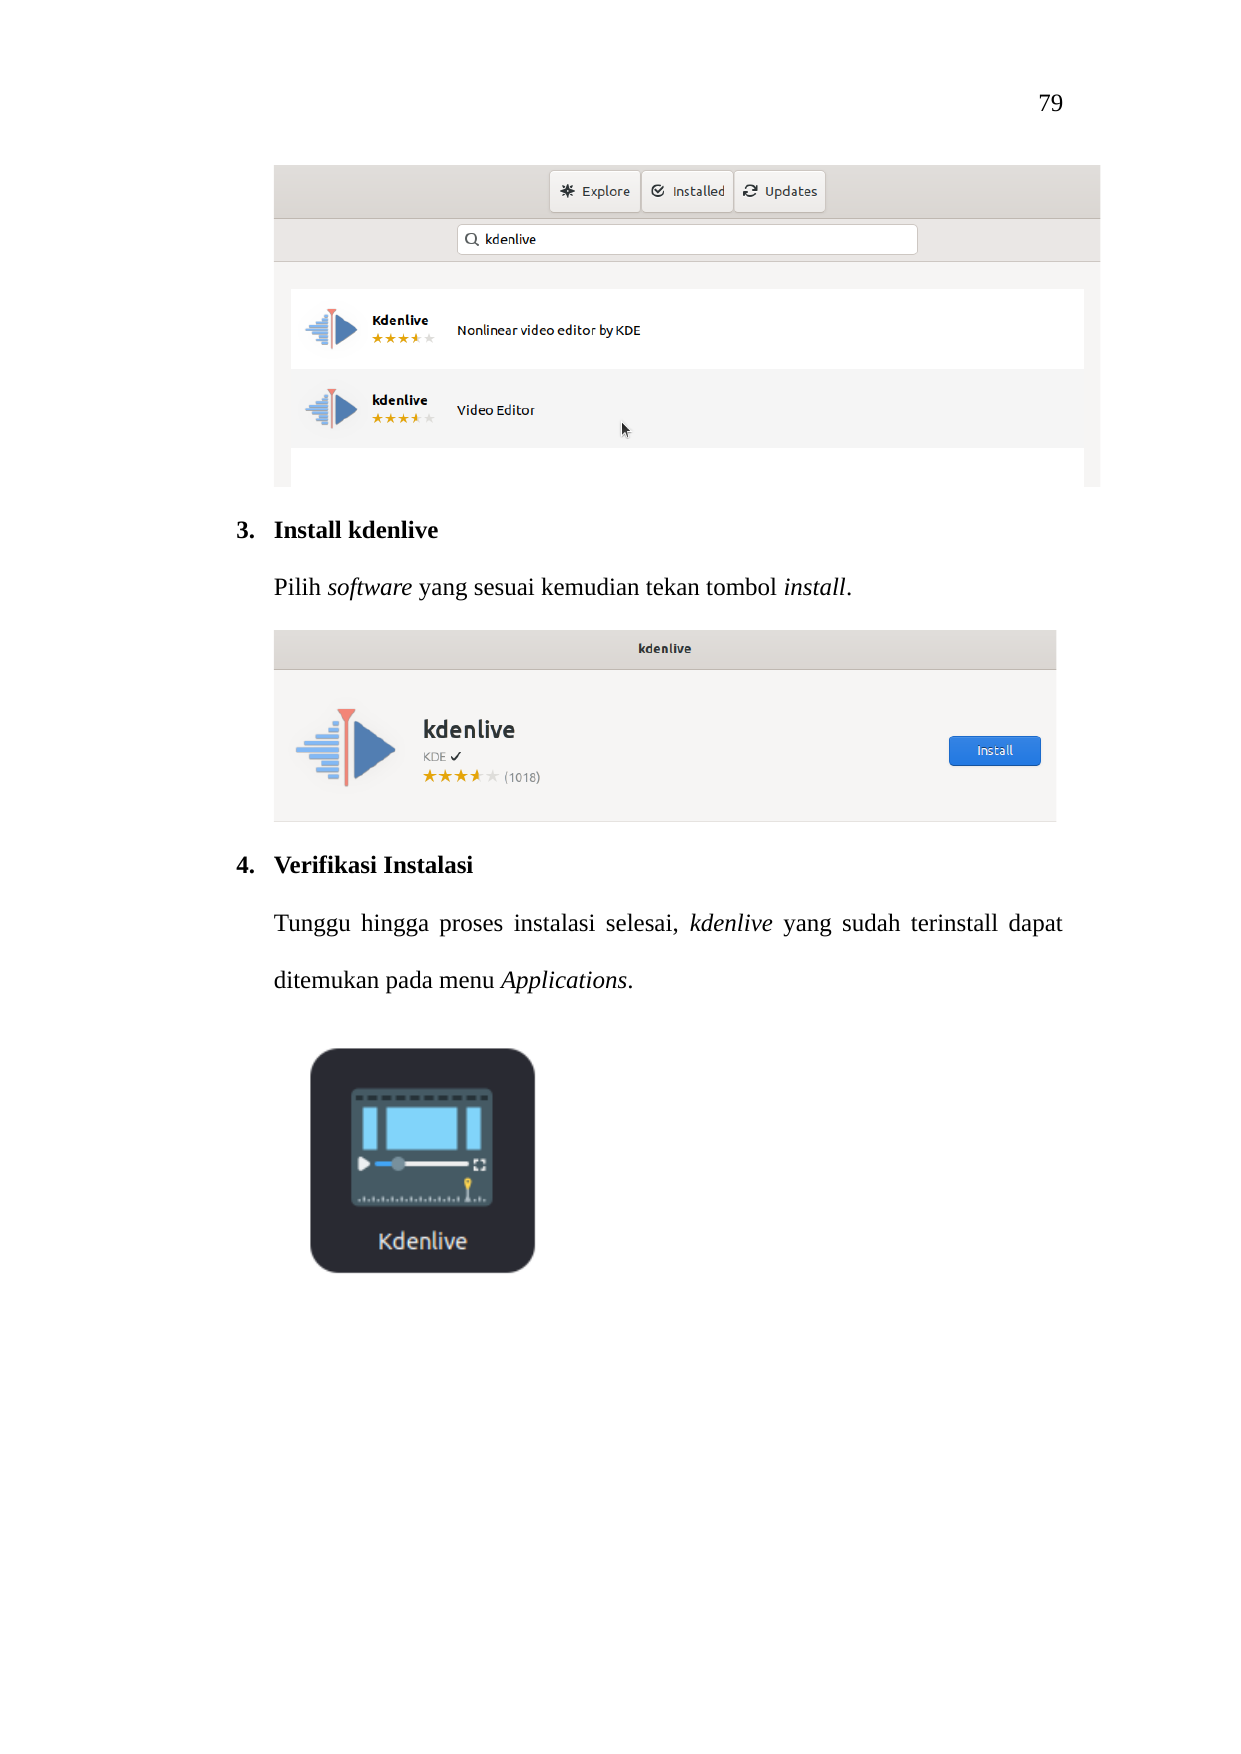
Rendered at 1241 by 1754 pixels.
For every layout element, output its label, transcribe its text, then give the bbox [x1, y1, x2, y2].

list Pilih software yang sesuai kemudian tekan tombol install. [236, 572, 1063, 601]
picture [273, 630, 1057, 822]
list Tunggu hingga proses instalasi selesai, kdenlive yang sudah terinstall dapat ditemukan pada menu Applications. [236, 908, 1063, 994]
list Install kdenlive [236, 515, 1063, 544]
picture [273, 1022, 576, 1292]
list Verifikasi Instalasi [236, 850, 1063, 879]
picture [273, 165, 1101, 487]
